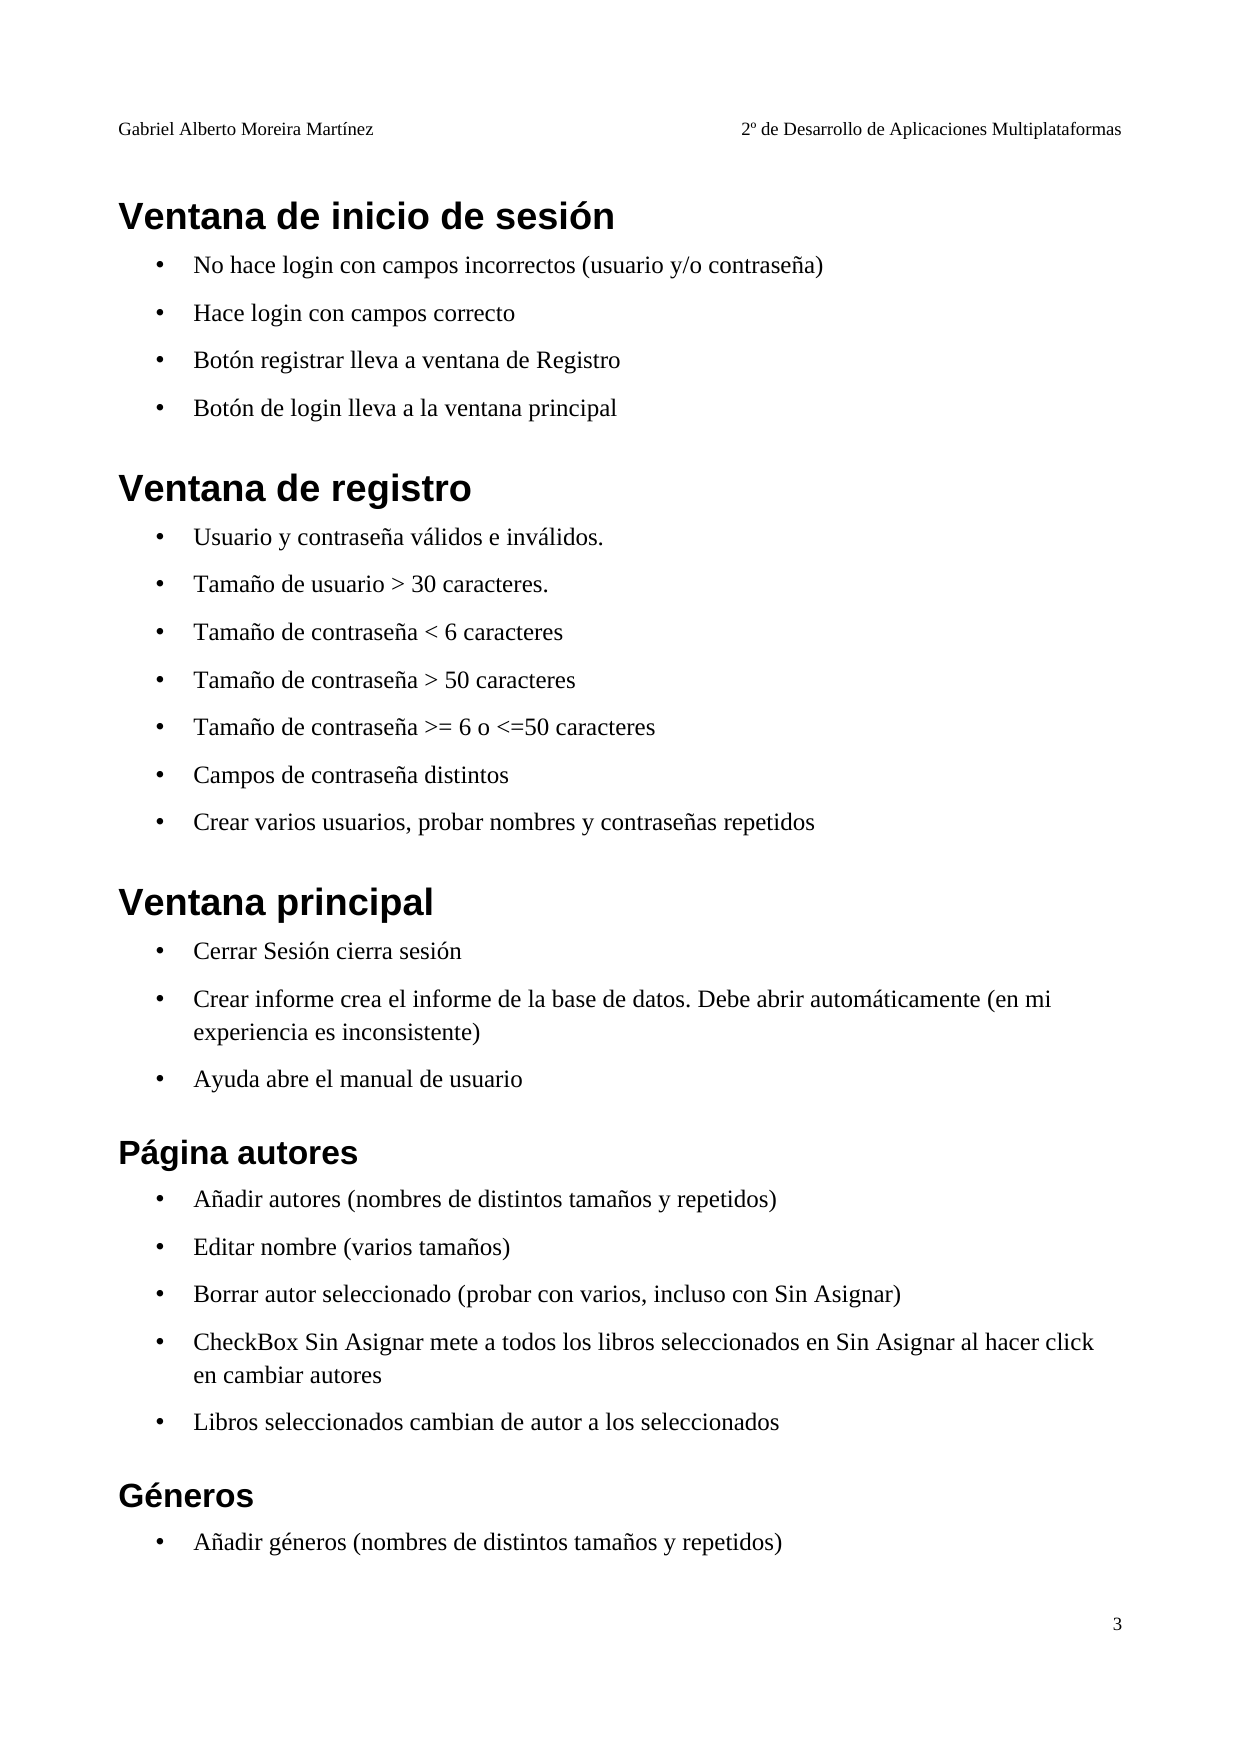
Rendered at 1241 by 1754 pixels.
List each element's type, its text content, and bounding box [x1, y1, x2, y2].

list No hace login con campos incorrectos (usuario y/o contraseña) [156, 250, 1122, 279]
subtitle Ventana principal [118, 880, 1122, 924]
list Editar nombre (varios tamaños) [156, 1232, 1122, 1260]
list Cerrar Sesión cierra sesión [156, 936, 1122, 965]
list Tamaño de contraseña < 6 caracteres [156, 617, 1122, 646]
subtitle Ventana de registro [118, 466, 1122, 509]
list Añadir autores (nombres de distintos tamaños y repetidos) [156, 1184, 1122, 1213]
list Libros seleccionados cambian de autor a los seleccionados [156, 1407, 1122, 1436]
list Tamaño de contraseña > 50 caracteres [156, 665, 1122, 693]
subtitle Página autores [118, 1133, 1122, 1172]
list Crear informe crea el informe de la base de datos. Debe abrir automáticamente (en mi experiencia es inconsistente) [156, 984, 1122, 1046]
subtitle Ventana de inicio de sesión [118, 194, 1122, 238]
subtitle Géneros [118, 1476, 1122, 1514]
list Borrar autor seleccionado (probar con varios, incluso con Sin Asignar) [156, 1279, 1122, 1308]
list Usuario y contraseña válidos e inválidos. [156, 522, 1122, 551]
list Botón de login lleva a la ventana principal [156, 393, 1122, 422]
list CheckBox Sin Asignar mete a todos los libros seleccionados en Sin Asignar al hacer click en cambiar autores [156, 1327, 1122, 1389]
list Tamaño de contraseña >= 6 o <=50 caracteres [156, 712, 1122, 741]
list Ayuda abre el manual de usuario [156, 1064, 1122, 1093]
list Botón registrar lleva a ventana de Registro [156, 346, 1122, 374]
list Campos de contraseña distintos [156, 760, 1122, 789]
list Hace login con campos correcto [156, 298, 1122, 327]
list Añadir géneros (nombres de distintos tamaños y repetidos) [156, 1527, 1122, 1556]
list Tamaño de usuario > 30 caracteres. [156, 569, 1122, 598]
list Crear varios usuarios, probar nombres y contraseñas repetidos [156, 807, 1122, 836]
